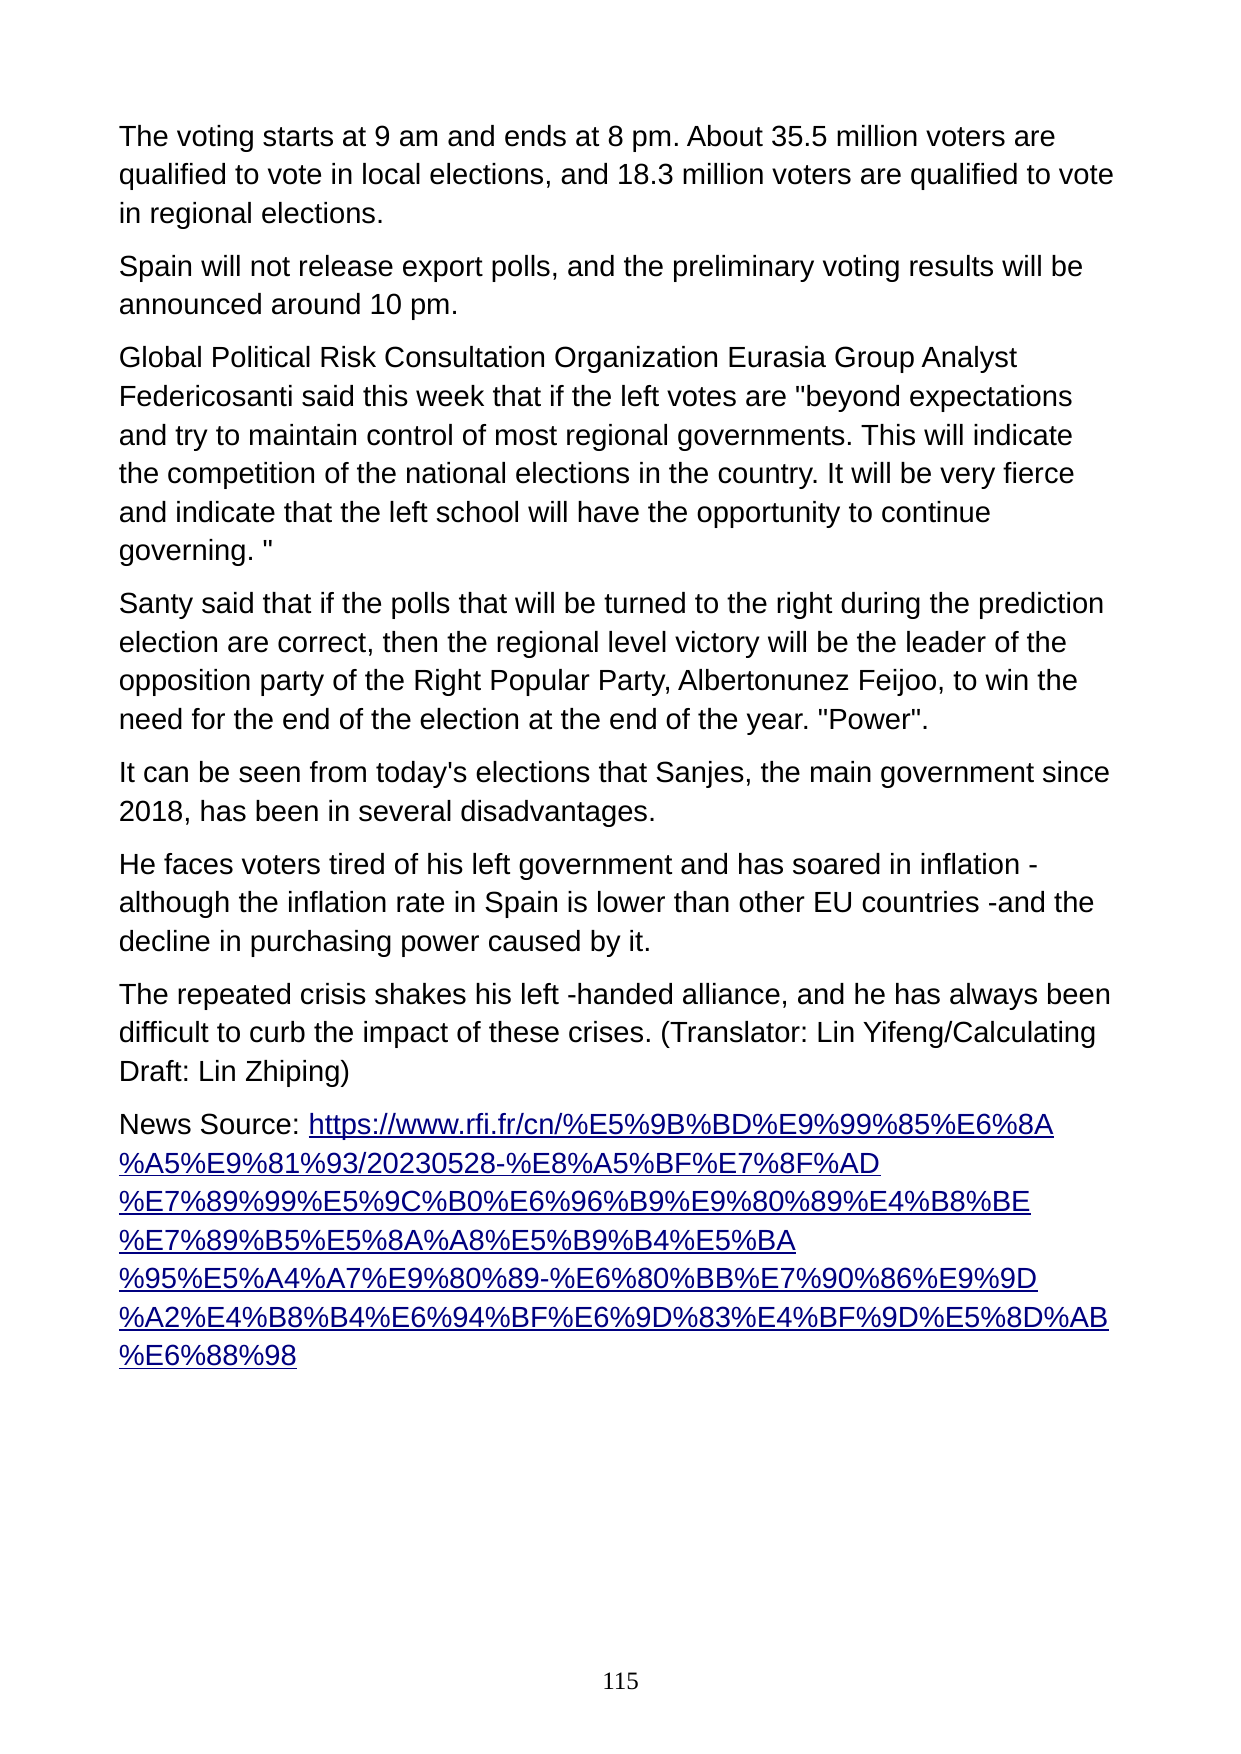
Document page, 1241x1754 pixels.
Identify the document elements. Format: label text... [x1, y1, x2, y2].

text He faces voters tired of his left government and has soared in inflation -although the inflation rate in Spain is lower than other EU countries -and the decline in purchasing power caused by it. [118, 847, 1122, 957]
text It can be seen from today's elections that Sanjes, the main government since 2018, has been in several disadvantages. [118, 755, 1122, 827]
text Global Political Risk Consultation Organization Eurasia Group Analyst Federicosanti said this week that if the left votes are "beyond expectations and try to maintain control of most regional governments. This will indicate the competition of the national elections in the country. It will be very fierce and indicate that the left school will have the opportunity to continue governing. " [118, 340, 1122, 567]
text News Source: https://www.rfi.fr/cn/%E5%9B%BD%E9%99%85%E6%8A%A5%E9%81%93/20230528-%E8%A5%BF%E7%8F%AD%E7%89%99%E5%9C%B0%E6%96%B9%E9%80%89%E4%B8%BE%E7%89%B5%E5%8A%A8%E5%B9%B4%E5%BA%95%E5%A4%A7%E9%80%89-%E6%80%BB%E7%90%86%E9%9D%A2%E4%B8%B4%E6%94%BF%E6%9D%83%E4%BF%9D%E5%8D%AB%E6%88%98 [118, 1107, 1122, 1372]
text Spain will not release export polls, and the preliminary voting results will be announced around 10 pm. [118, 249, 1122, 321]
text The voting starts at 9 am and ends at 8 pm. About 35.5 million voters are qualified to vote in local elections, and 18.3 million voters are qualified to vote in regional elections. [118, 118, 1122, 229]
text The repeated crisis shakes his left -handed alliance, and he has always been difficult to curb the impact of these crises. (Translator: Lin Yifeng/Calculating Draft: Lin Zhiping) [118, 977, 1122, 1087]
text Santy said that if the polls that will be turned to the right during the prediction election are correct, then the regional level victory will be the leader of the opposition party of the Right Popular Party, Albertonunez Feijoo, to win the need for the end of the election at the end of the year. "Power". [118, 586, 1122, 735]
